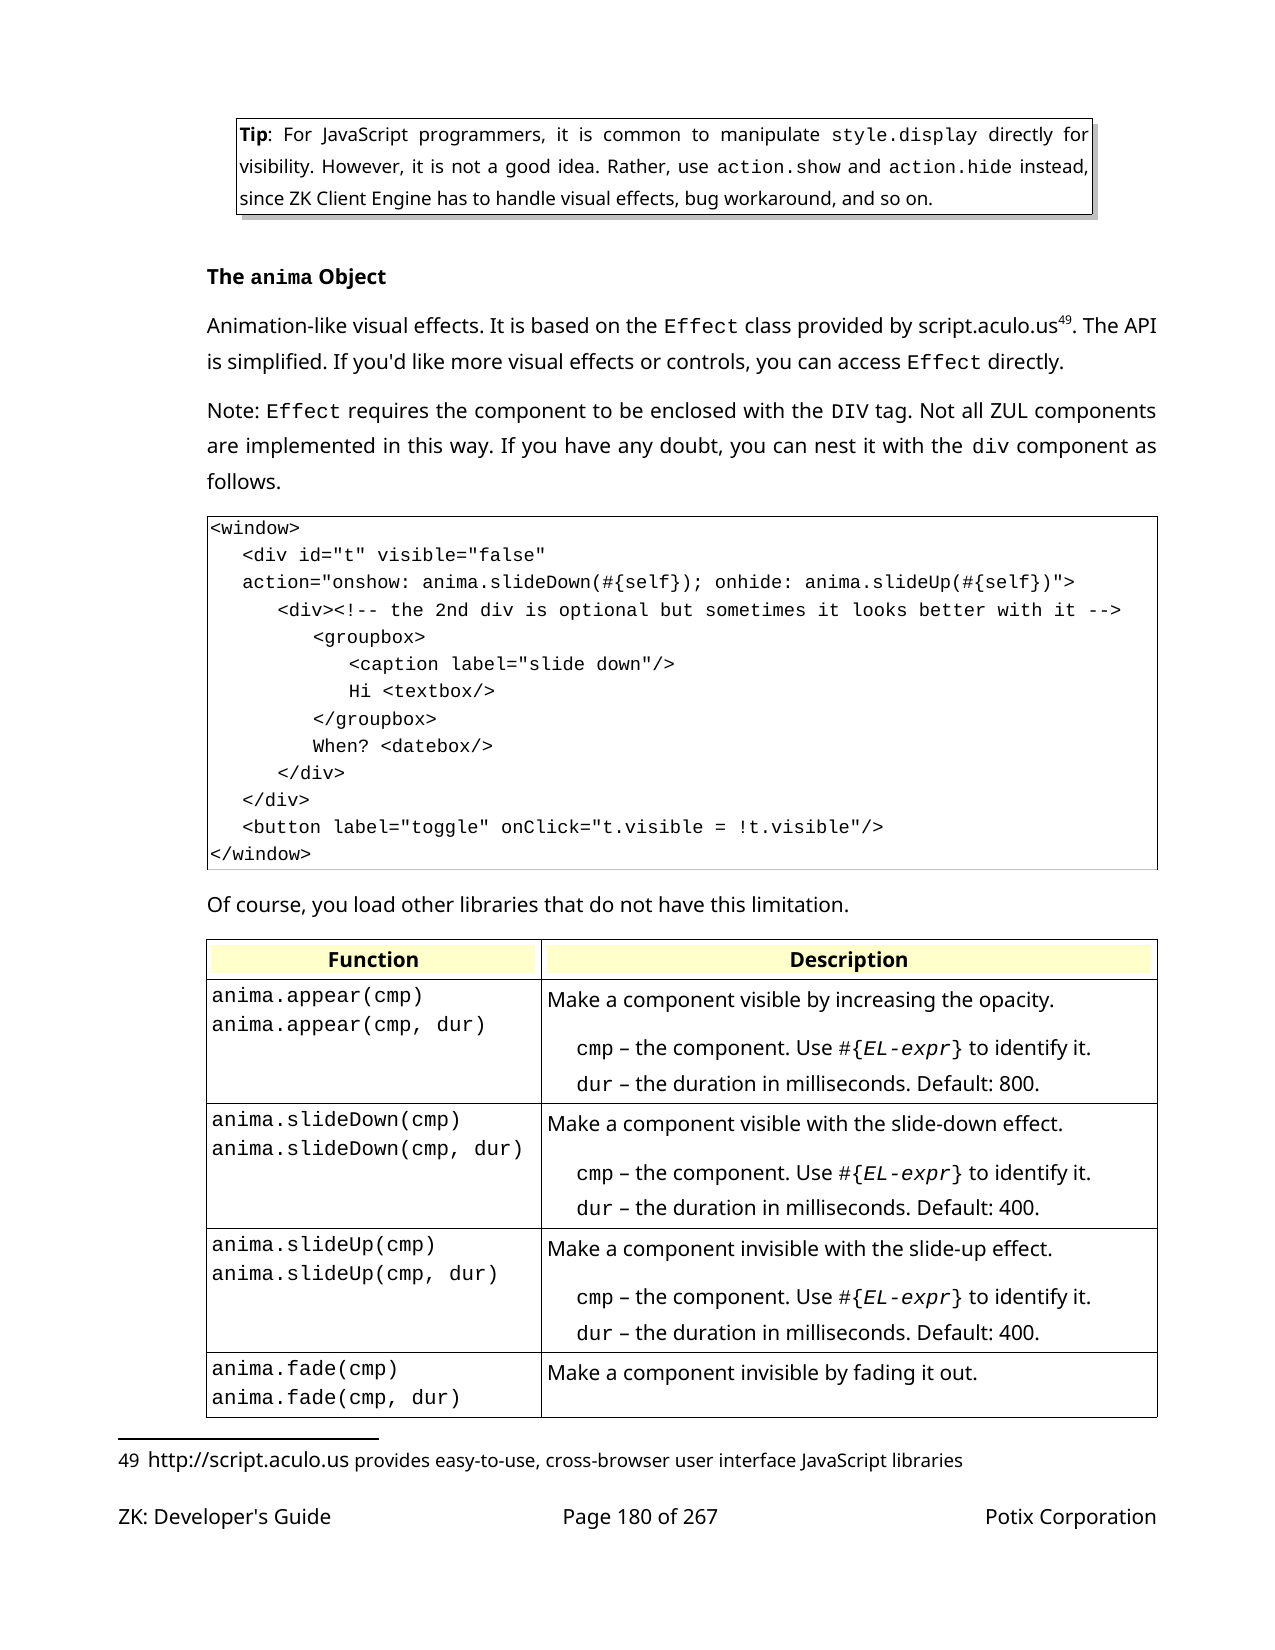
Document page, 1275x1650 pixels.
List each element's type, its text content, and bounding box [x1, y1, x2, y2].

subtitle The anima Object [207, 262, 1157, 291]
text http://script.aculo.us provides easy-to-use, cross-browser user interface JavaScript libraries [118, 1445, 1157, 1473]
table_header Function [207, 940, 541, 979]
text <button label="toggle" onClick="t.visible = !t.visible"/> [208, 815, 1157, 839]
text action="onshow: anima.slideDown(#{self}); onhide: anima.slideUp(#{self})"> [208, 570, 1157, 595]
table_header Description [542, 940, 1157, 979]
table_cell anima.fade(cmp) anima.fade(cmp, dur) [207, 1353, 541, 1417]
text <caption label="slide down"/> [208, 652, 1157, 676]
text </window> [208, 842, 1157, 869]
table_cell Make a component visible by increasing the opacity. cmp – the component. Use #{EL-expr} to identify it. dur – the duration in milliseconds. Default: 800. [542, 980, 1157, 1103]
text Hi <textbox/> [208, 679, 1157, 703]
text Tip: For JavaScript programmers, it is common to manipulate style.display directly for visibility. However, it is not a good idea. Rather, use action.show and action.hide instead, since ZK Client Engine has to handle visual effects, bug workaround, and so on. [237, 119, 1092, 214]
text <groupbox> [208, 625, 1157, 649]
table_cell Make a component visible with the slide-down effect. cmp – the component. Use #{EL-expr} to identify it. dur – the duration in milliseconds. Default: 400. [542, 1104, 1157, 1228]
text Note: Effect requires the component to be enclosed with the DIV tag. Not all ZUL components are implemented in this way. If you have any doubt, you can nest it with the div component as follows. [207, 396, 1157, 495]
text </div> [208, 761, 1157, 785]
text <div id="t" visible="false" [208, 543, 1157, 567]
table_cell Make a component invisible with the slide-up effect. cmp – the component. Use #{EL-expr} to identify it. dur – the duration in milliseconds. Default: 400. [542, 1229, 1157, 1352]
table_cell anima.slideDown(cmp) anima.slideDown(cmp, dur) [207, 1104, 541, 1228]
text </div> [208, 788, 1157, 812]
table_cell anima.slideUp(cmp) anima.slideUp(cmp, dur) [207, 1229, 541, 1352]
table_cell Make a component invisible by fading it out. [542, 1353, 1157, 1417]
text Animation-like visual effects. It is based on the Effect class provided by script.aculo.us. The API is simplified. If you'd like more visual effects or controls, you can access Effect directly. [207, 311, 1157, 376]
table_cell anima.appear(cmp) anima.appear(cmp, dur) [207, 980, 541, 1103]
text <div><!-- the 2nd div is optional but sometimes it looks better with it --> [208, 598, 1157, 622]
text When? <datebox/> [208, 733, 1157, 758]
text Of course, you load other libraries that do not have this limitation. [207, 890, 1157, 918]
text <window> [208, 517, 1157, 540]
text </groupbox> [208, 706, 1157, 731]
